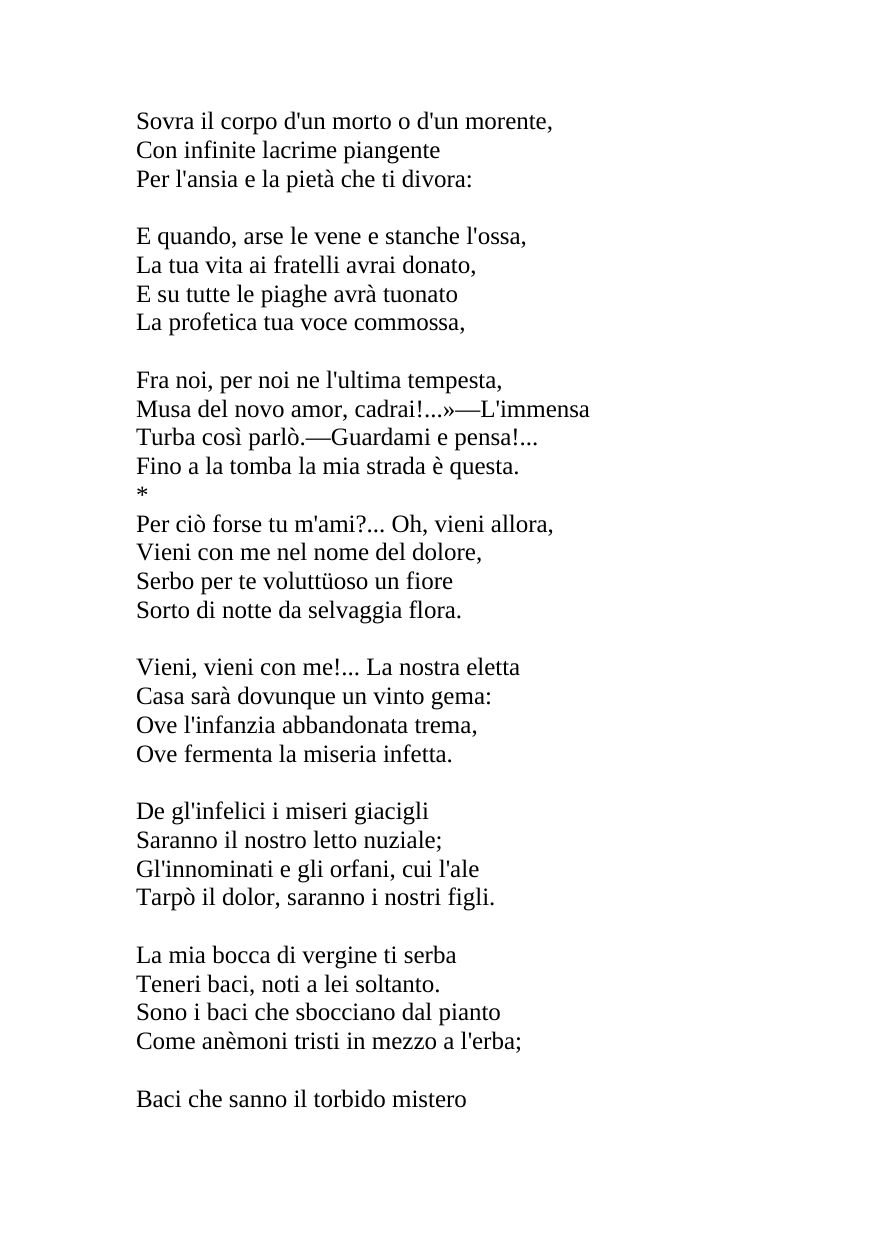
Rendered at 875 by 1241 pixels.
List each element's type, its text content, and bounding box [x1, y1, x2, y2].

text Ove fermenta la miseria infetta. [106, 739, 768, 767]
text Gl'innominati e gli orfani, cui l'ale [106, 854, 768, 882]
text Musa del novo amor, cadrai!...»—L'immensa [106, 394, 768, 422]
text Sorto di notte da selvaggia flora. [106, 595, 768, 624]
text Vieni con me nel nome del dolore, [106, 537, 768, 566]
text Casa sarà dovunque un vinto gema: [106, 681, 768, 710]
text Per l'ansia e la pietà che ti divora: [106, 164, 768, 192]
text La mia bocca di vergine ti serba [106, 940, 768, 969]
text Fra noi, per noi ne l'ultima tempesta, [106, 365, 768, 394]
text Baci che sanno il torbido mistero [106, 1084, 768, 1112]
text Turba così parlò.—Guardami e pensa!... [106, 422, 768, 451]
text Tarpò il dolor, saranno i nostri figli. [106, 882, 768, 911]
text E quando, arse le vene e stanche l'ossa, [106, 221, 768, 250]
text Serbo per te voluttüoso un fiore [106, 566, 768, 595]
text Vieni, vieni con me!... La nostra eletta [106, 652, 768, 681]
text La tua vita ai fratelli avrai donato, [106, 250, 768, 279]
text E su tutte le piaghe avrà tuonato [106, 279, 768, 307]
text Sovra il corpo d'un morto o d'un morente, [106, 106, 768, 135]
text La profetica tua voce commossa, [106, 307, 768, 336]
text Come anèmoni tristi in mezzo a l'erba; [106, 1026, 768, 1055]
text Saranno il nostro letto nuziale; [106, 825, 768, 854]
text * [106, 480, 768, 509]
text Fino a la tomba la mia strada è questa. [106, 451, 768, 480]
text Per ciò forse tu m'ami?... Oh, vieni allora, [106, 509, 768, 537]
text Teneri baci, noti a lei soltanto. [106, 969, 768, 997]
text Sono i baci che sbocciano dal pianto [106, 997, 768, 1026]
text Con infinite lacrime piangente [106, 135, 768, 164]
text De gl'infelici i miseri giacigli [106, 796, 768, 825]
text Ove l'infanzia abbandonata trema, [106, 710, 768, 739]
